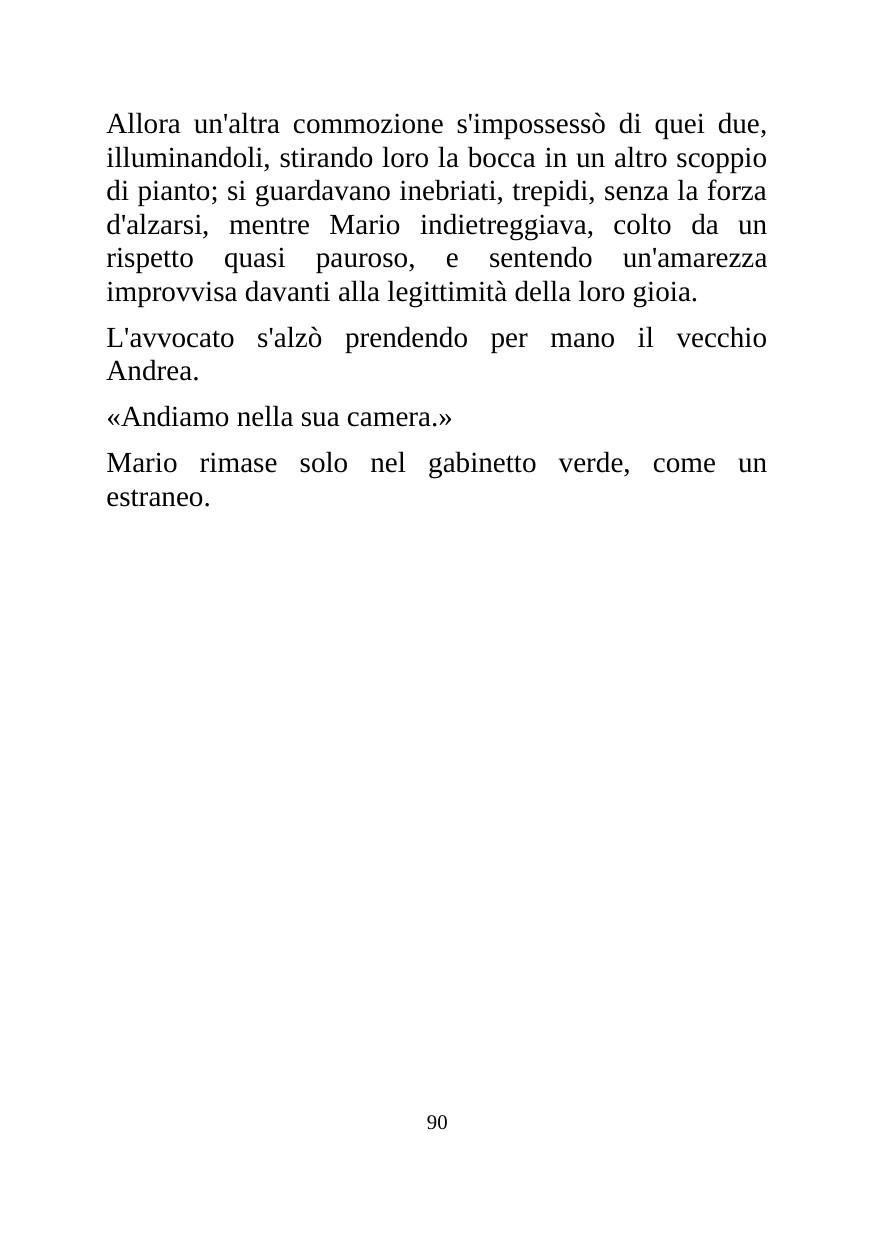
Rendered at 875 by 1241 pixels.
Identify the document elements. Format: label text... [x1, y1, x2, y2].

text «Andiamo nella sua camera.» [106, 399, 768, 433]
text Allora un'altra commozione s'impossessò di quei due, illuminandoli, stirando loro la bocca in un altro scoppio di pianto; si guardavano inebriati, trepidi, senza la forza d'alzarsi, mentre Mario indietreggiava, colto da un rispetto quasi pauroso, e sentendo un'amarezza improvvisa davanti alla legittimità della loro gioia. [106, 106, 768, 307]
text Mario rimase solo nel gabinetto verde, come un estraneo. [106, 446, 768, 513]
text L'avvocato s'alzò prendendo per mano il vecchio Andrea. [106, 320, 768, 387]
